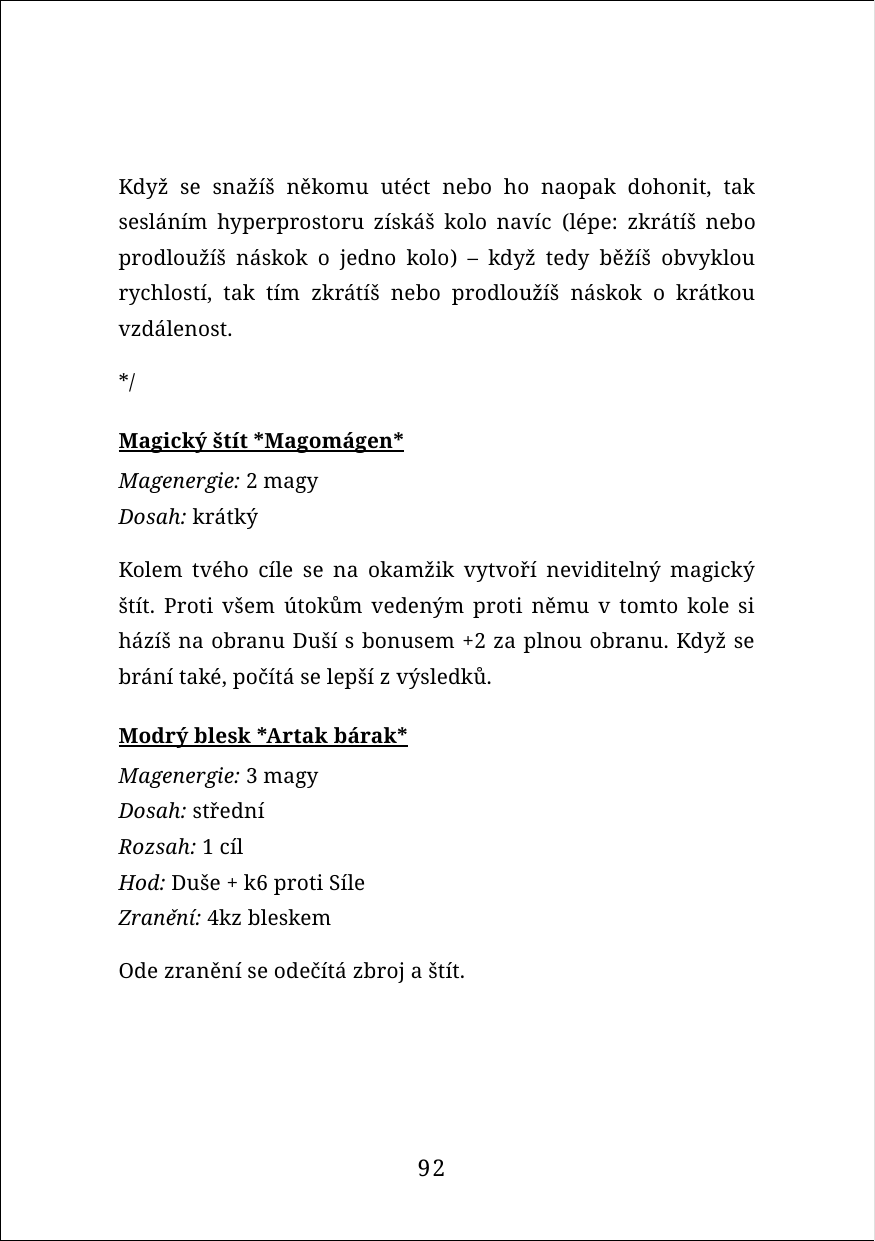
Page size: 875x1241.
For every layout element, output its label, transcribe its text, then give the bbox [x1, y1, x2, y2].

text Kolem tvého cíle se na okamžik vytvoří neviditelný magický štít. Proti všem útokům vedeným proti němu v tomto kole si házíš na obranu Duší s bonusem +2 za plnou obranu. Když se brání také, počítá se lepší z výsledků. [118, 555, 756, 690]
text Ode zranění se odečítá zbroj a štít. [118, 956, 756, 985]
subtitle Magický štít *Magomágen* [118, 426, 756, 455]
text Magenergie: 3 magy Dosah: střední Rozsah: 1 cíl Hod: Duše + k6 proti Síle Zranění: 4kz bleskem [118, 761, 756, 932]
subtitle Modrý blesk *Artak bárak* [118, 721, 756, 749]
text Magenergie: 2 magy Dosah: krátký [118, 466, 756, 530]
text Když se snažíš někomu utéct nebo ho naopak dohonit, tak sesláním hyperprostoru získáš kolo navíc (lépe: zkrátíš nebo prodloužíš náskok o jedno kolo) – když tedy běžíš obvyklou rychlostí, tak tím zkrátíš nebo prodloužíš náskok o krátkou vzdálenost. [118, 172, 756, 342]
text */ [118, 367, 756, 396]
